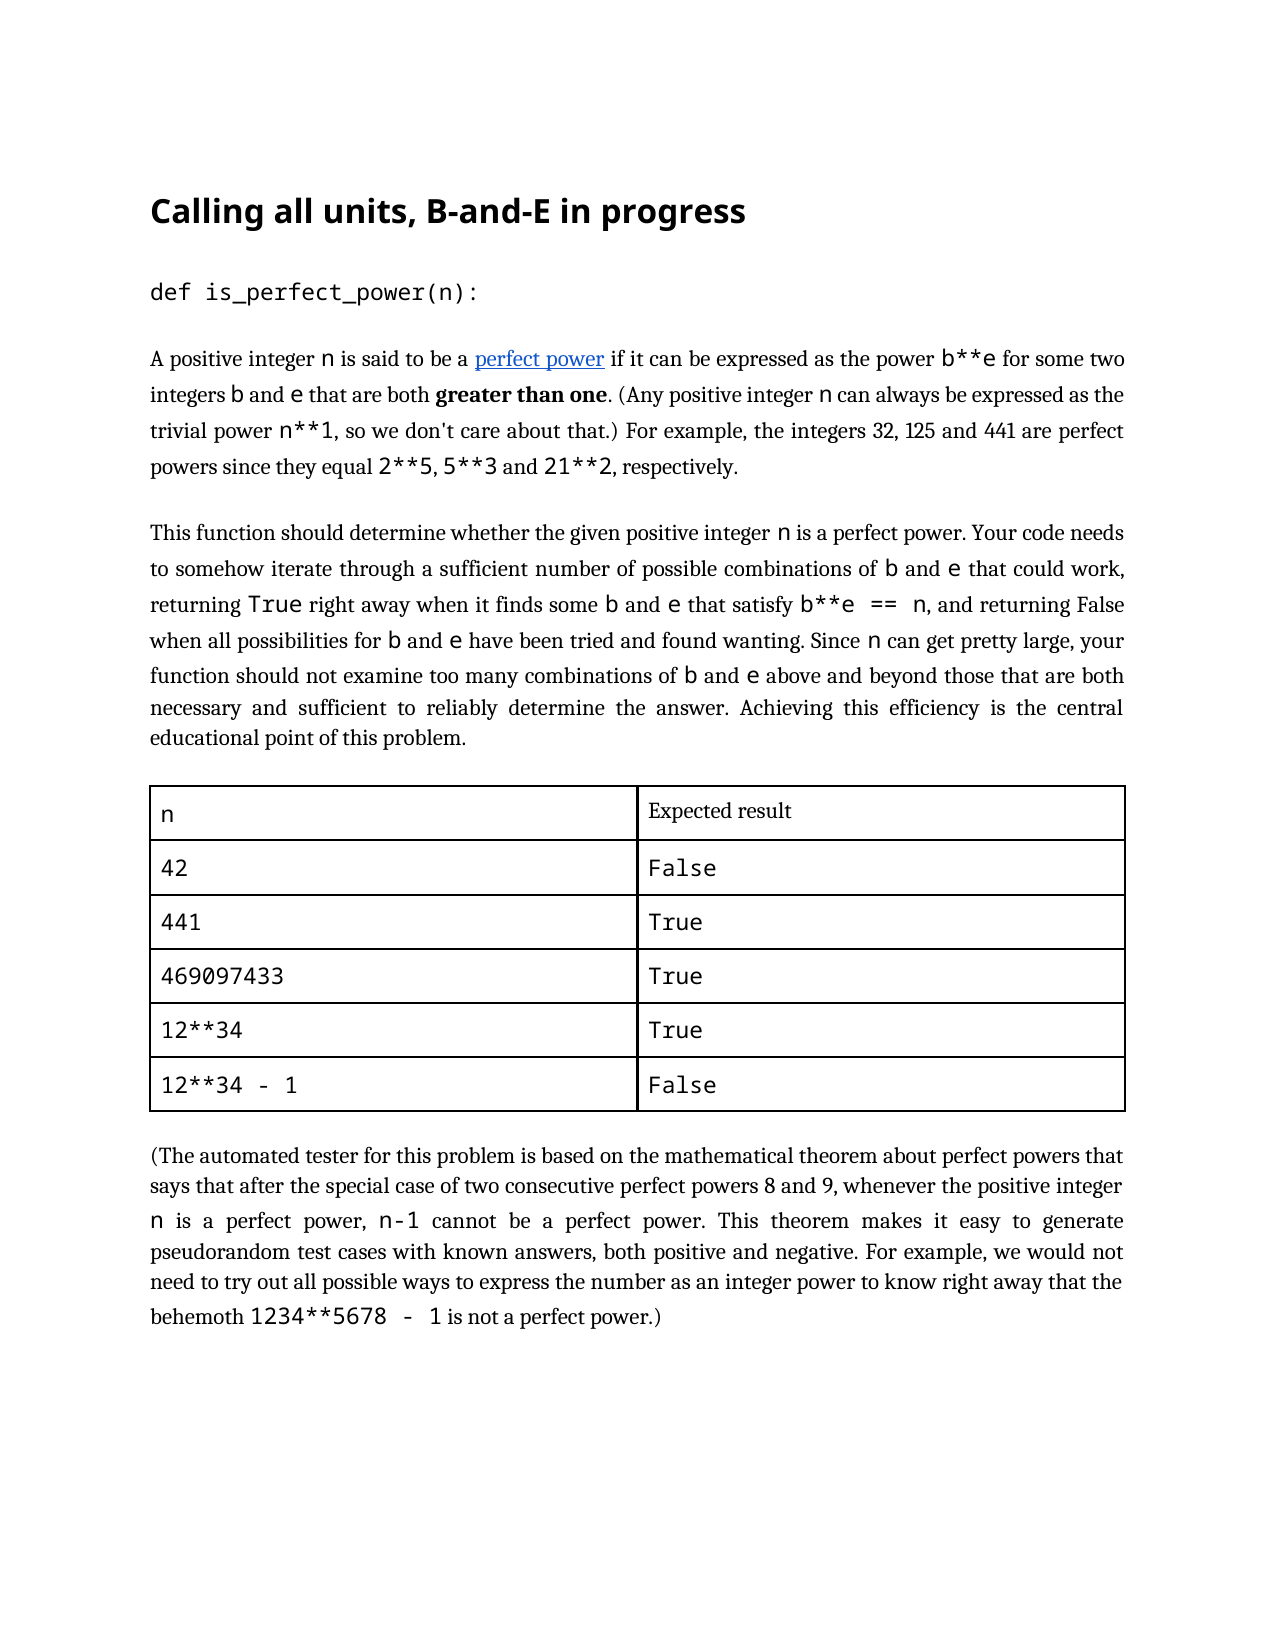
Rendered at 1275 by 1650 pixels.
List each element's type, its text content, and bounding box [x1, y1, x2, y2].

text def is_perfect_power(n): [150, 276, 1125, 307]
table_cell False [639, 841, 1124, 893]
table_cell 441 [151, 896, 636, 948]
table_cell False [639, 1058, 1124, 1110]
subtitle Calling all units, B-and-E in progress [150, 187, 1125, 233]
table_cell True [639, 1004, 1124, 1056]
text This function should determine whether the given positive integer n is a perfect power. Your code needs to somehow iterate through a sufficient number of possible combinations of b and e that could work, returning True right away when it finds some b and e that satisfy b**e == n, and returning False when all possibilities for b and e have been tried and found wanting. Since n can get pretty large, your function should not examine too many combinations of b and e above and beyond those that are both necessary and sufficient to reliably determine the answer. Achieving this efficiency is the central educational point of this problem. [150, 516, 1125, 751]
table_cell True [639, 950, 1124, 1002]
table_cell True [639, 896, 1124, 948]
text A positive integer n is said to be a perfect power if it can be expressed as the power b**e for some two integers b and e that are both greater than one. (Any positive integer n can always be expressed as the trivial power n**1, so we don't care about that.) For example, the integers 32, 125 and 441 are perfect powers since they equal 2**5, 5**3 and 21**2, respectively. [150, 342, 1125, 481]
table_header Expected result [639, 787, 1124, 839]
table_header n [151, 787, 636, 839]
text (The automated tester for this problem is based on the mathematical theorem about perfect powers that says that after the special case of two consecutive perfect powers 8 and 9, whenever the positive integer n is a perfect power, n-1 cannot be a perfect power. This theorem makes it easy to generate pseudorandom test cases with known answers, both positive and negative. For example, we would not need to try out all possible ways to express the number as an integer power to know right away that the behemoth 1234**5678 - 1 is not a perfect power.) [150, 1142, 1125, 1331]
table_cell 12**34 - 1 [151, 1058, 636, 1110]
table_cell 42 [151, 841, 636, 893]
table_cell 469097433 [151, 950, 636, 1002]
table_cell 12**34 [151, 1004, 636, 1056]
